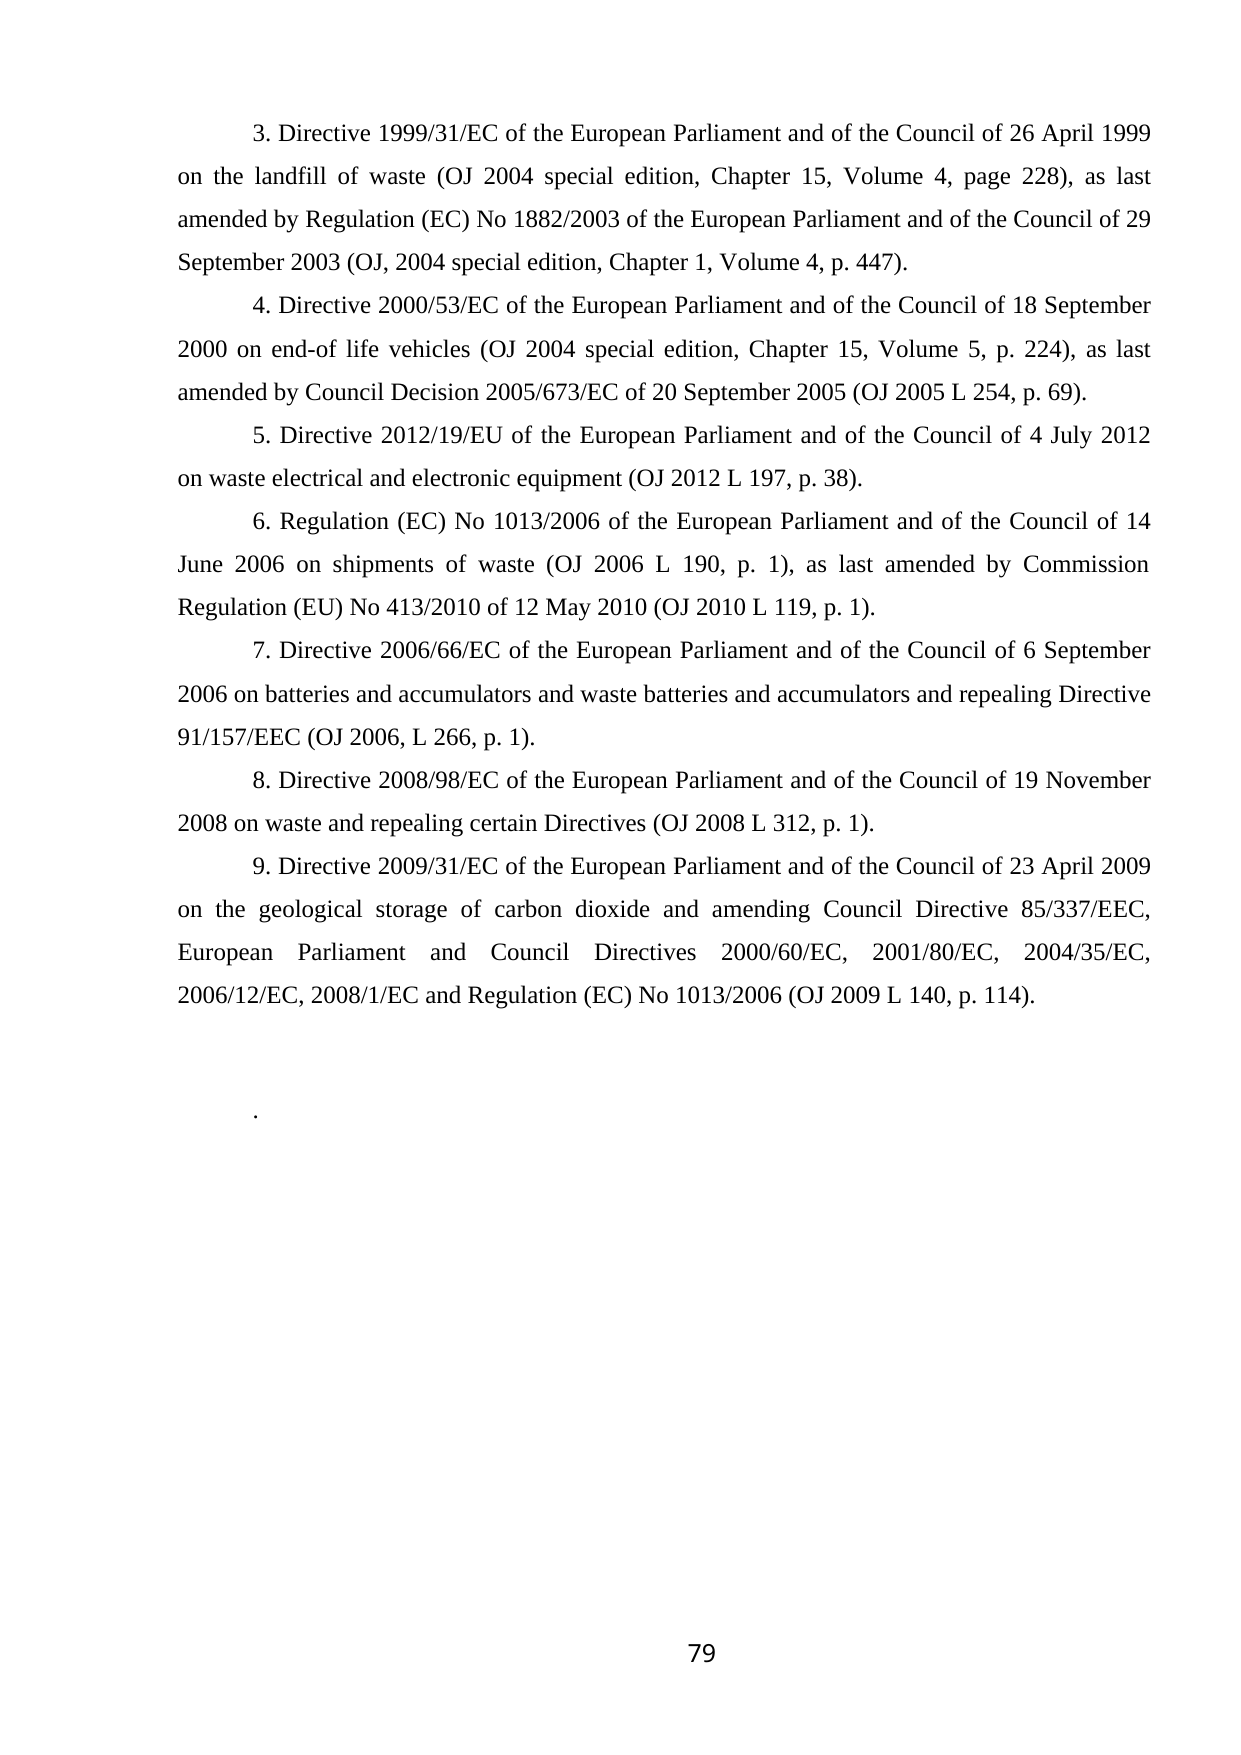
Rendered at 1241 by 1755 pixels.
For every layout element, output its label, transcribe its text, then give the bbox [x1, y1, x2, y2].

text 9. Directive 2009/31/EC of the European Parliament and of the Council of 23 April 2009 on the geological storage of carbon dioxide and amending Council Directive 85/337/EEC, European Parliament and Council Directives 2000/60/EC, 2001/80/EC, 2004/35/EC, 2006/12/EC, 2008/1/EC and Regulation (EC) No 1013/2006 (OJ 2009 L 140, p. 114). [177, 851, 1152, 1009]
text 6. Regulation (EC) No 1013/2006 of the European Parliament and of the Council of 14 June 2006 on shipments of waste (OJ 2006 L 190, p. 1), as last amended by Commission Regulation (EU) No 413/2010 of 12 May 2010 (OJ 2010 L 119, p. 1). [177, 506, 1152, 621]
text 5. Directive 2012/19/EU of the European Parliament and of the Council of 4 July 2012 on waste electrical and electronic equipment (OJ 2012 L 197, p. 38). [177, 420, 1152, 492]
text 7. Directive 2006/66/EC of the European Parliament and of the Council of 6 September 2006 on batteries and accumulators and waste batteries and accumulators and repealing Directive 91/157/EEC (OJ 2006, L 266, p. 1). [177, 636, 1152, 751]
text 8. Directive 2008/98/EC of the European Parliament and of the Council of 19 November 2008 on waste and repealing certain Directives (OJ 2008 L 312, p. 1). [177, 765, 1152, 837]
text 3. Directive 1999/31/EC of the European Parliament and of the Council of 26 April 1999 on the landfill of waste (OJ 2004 special edition, Chapter 15, Volume 4, page 228), as last amended by Regulation (EC) No 1882/2003 of the European Parliament and of the Council of 29 September 2003 (OJ, 2004 special edition, Chapter 1, Volume 4, p. 447). [177, 118, 1152, 276]
text 4. Directive 2000/53/EC of the European Parliament and of the Council of 18 September 2000 on end-of life vehicles (OJ 2004 special edition, Chapter 15, Volume 5, p. 224), as last amended by Council Decision 2005/673/EC of 20 September 2005 (OJ 2005 L 254, p. 69). [177, 291, 1152, 406]
text . [177, 1096, 1152, 1124]
